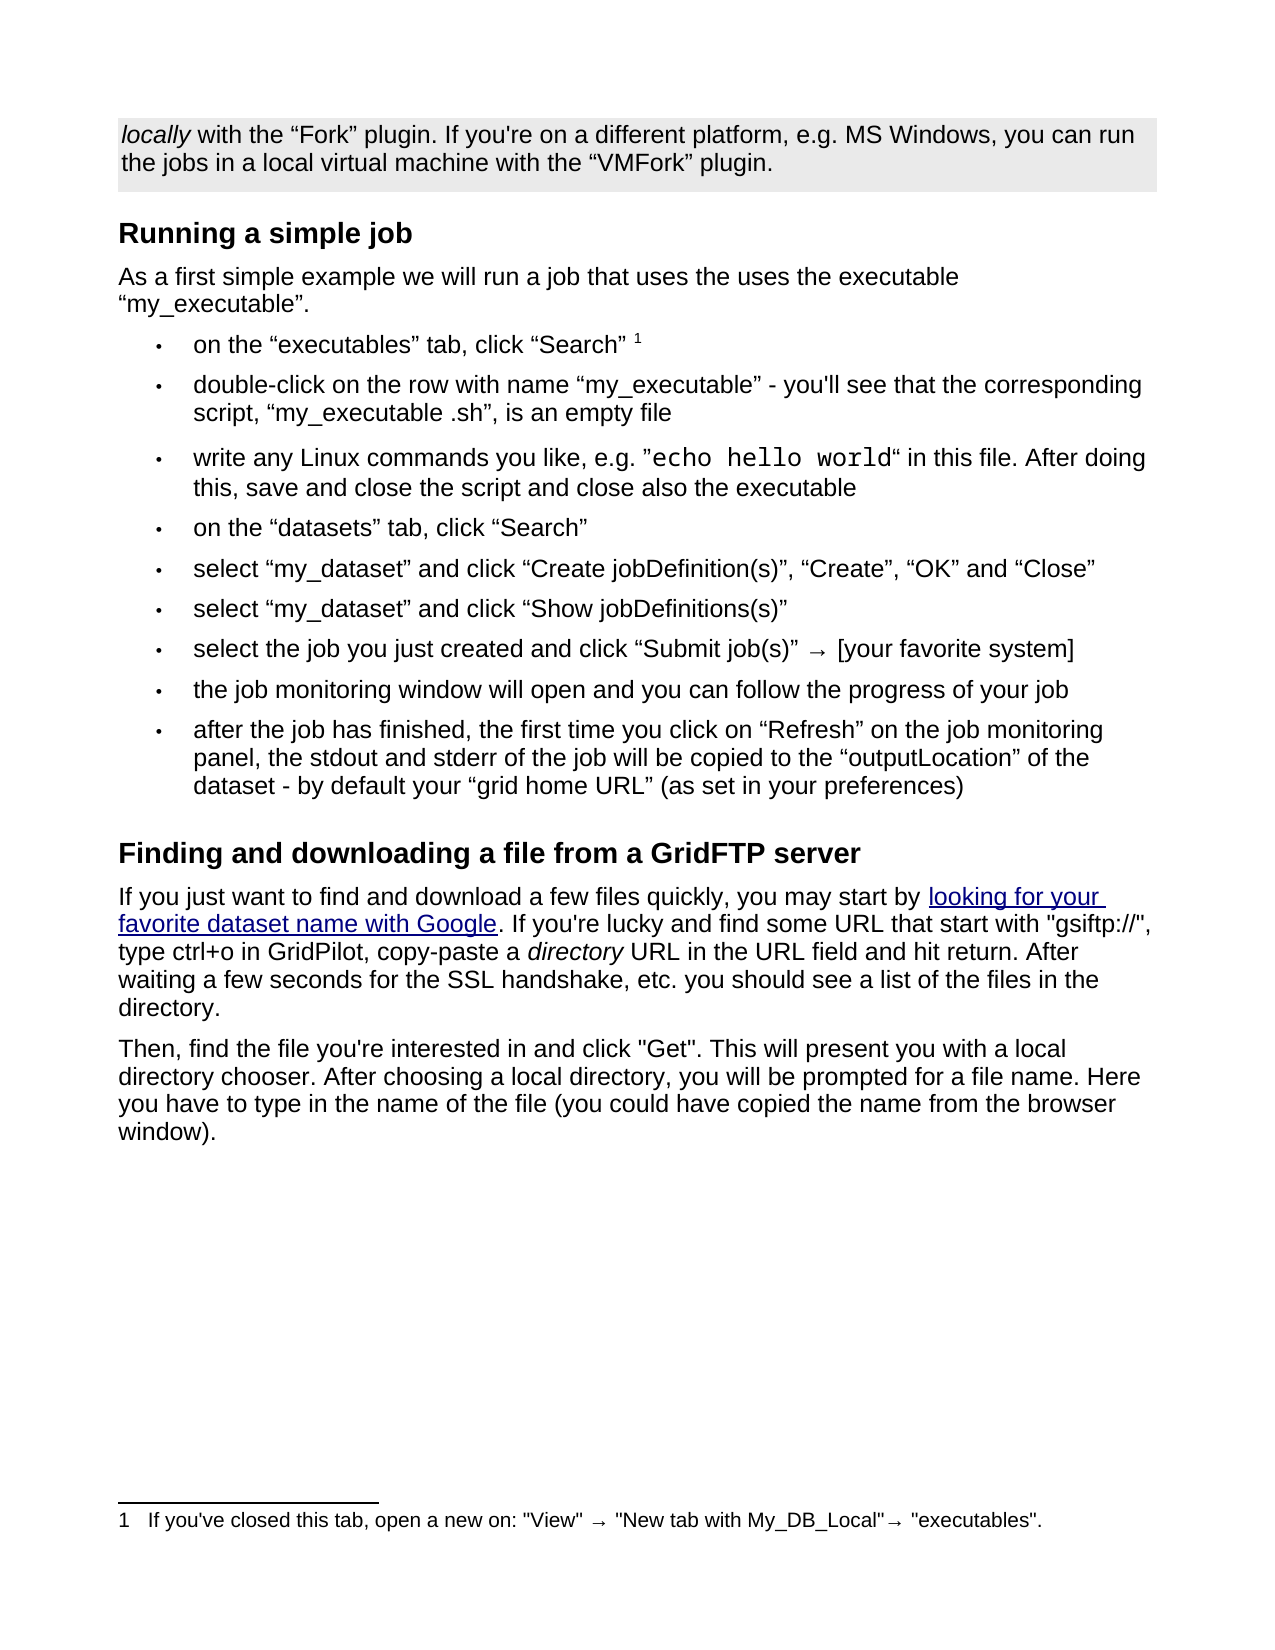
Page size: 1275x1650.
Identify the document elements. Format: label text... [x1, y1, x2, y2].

text If you just want to find and download a few files quickly, you may start by looking for your favorite dataset name with Google. If you're lucky and find some URL that start with "gsiftp://", type ctrl+o in GridPilot, copy-paste a directory URL in the URL field and hit return. After waiting a few seconds for the SSL handshake, etc. you should see a list of the files in the directory. [118, 882, 1157, 1022]
text As a first simple example we will run a job that uses the uses the executable “my_executable”. [118, 262, 1157, 318]
list double-click on the row with name “my_executable” - you'll see that the corresponding script, “my_executable .sh”, is an empty file [156, 371, 1157, 427]
list write any Linux commands you like, e.g. ”echo hello world“ in this file. After doing this, save and close the script and close also the executable [156, 439, 1157, 501]
list on the “executables” tab, click “Search” [156, 331, 1157, 359]
list on the “datasets” tab, click “Search” [156, 514, 1157, 542]
text Then, find the file you're interested in and click "Get". This will present you with a local directory chooser. After choosing a local directory, you will be prompted for a file name. Here you have to type in the name of the file (you could have copied the name from the browser window). [118, 1034, 1157, 1146]
list the job monitoring window will open and you can follow the progress of your job [156, 676, 1157, 703]
list select “my_dataset” and click “Create jobDefinition(s)”, “Create”, “OK” and “Close” [156, 554, 1157, 582]
list select “my_dataset” and click “Show jobDefinitions(s)” [156, 595, 1157, 623]
subtitle Running a simple job [118, 217, 1157, 250]
list select the job you just created and click “Submit job(s)” → [your favorite system] [156, 635, 1157, 663]
subtitle Finding and downloading a file from a GridFTP server [118, 837, 1157, 870]
table_header locally with the “Fork” plugin. If you're on a different platform, e.g. MS Windows, you can run the jobs in a local virtual machine with the “VMFork” plugin. [118, 118, 1157, 192]
list If you've closed this tab, open a new on: "View" → "New tab with My_DB_Local"→ "executables". [118, 1509, 1157, 1532]
list after the job has finished, the first time you click on “Refresh” on the job monitoring panel, the stdout and stderr of the job will be copied to the “outputLocation” of the dataset - by default your “grid home URL” (as set in your preferences) [156, 716, 1157, 800]
